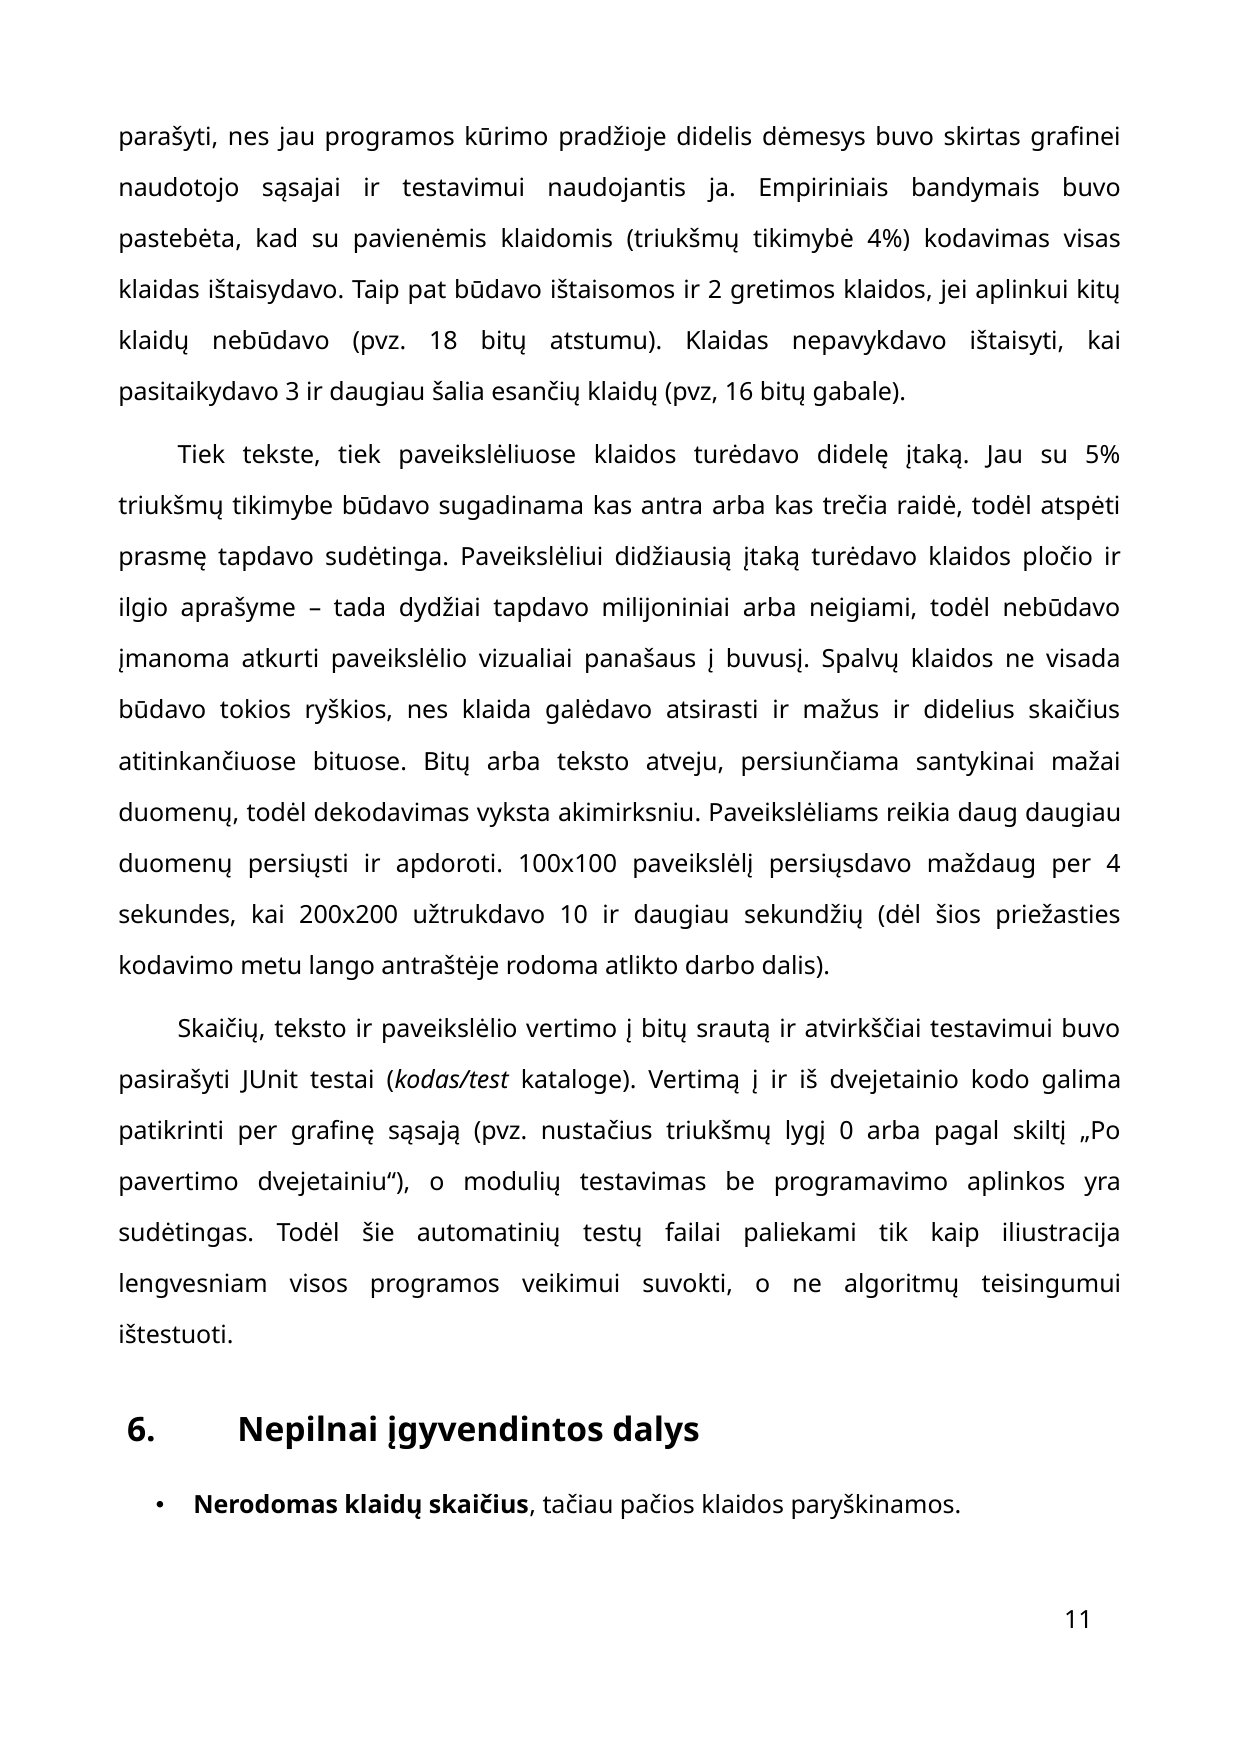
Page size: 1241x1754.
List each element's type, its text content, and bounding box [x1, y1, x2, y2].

text Tiek tekste, tiek paveikslėliuose klaidos turėdavo didelę įtaką. Jau su 5% triukšmų tikimybe būdavo sugadinama kas antra arba kas trečia raidė, todėl atspėti prasmę tapdavo sudėtinga. Paveikslėliui didžiausią įtaką turėdavo klaidos pločio ir ilgio aprašyme – tada dydžiai tapdavo milijoniniai arba neigiami, todėl nebūdavo įmanoma atkurti paveikslėlio vizualiai panašaus į buvusį. Spalvų klaidos ne visada būdavo tokios ryškios, nes klaida galėdavo atsirasti ir mažus ir didelius skaičius atitinkančiuose bituose. Bitų arba teksto atveju, persiunčiama santykinai mažai duomenų, todėl dekodavimas vyksta akimirksniu. Paveikslėliams reikia daug daugiau duomenų persiųsti ir apdoroti. 100x100 paveikslėlį persiųsdavo maždaug per 4 sekundes, kai 200x200 užtrukdavo 10 ir daugiau sekundžių (dėl šios priežasties kodavimo metu lango antraštėje rodoma atlikto darbo dalis). [118, 437, 1122, 981]
subtitle Nepilnai įgyvendintos dalys [118, 1406, 1122, 1451]
list Nerodomas klaidų skaičius, tačiau pačios klaidos paryškinamos. [156, 1487, 1122, 1521]
text Skaičių, teksto ir paveikslėlio vertimo į bitų srautą ir atvirkščiai testavimui buvo pasirašyti JUnit testai (kodas/test kataloge). Vertimą į ir iš dvejetainio kodo galima patikrinti per grafinę sąsają (pvz. nustačius triukšmų lygį 0 arba pagal skiltį „Po pavertimo dvejetainiu“), o modulių testavimas be programavimo aplinkos yra sudėtingas. Todėl šie automatinių testų failai paliekami tik kaip iliustracija lengvesniam visos programos veikimui suvokti, o ne algoritmų teisingumui ištestuoti. [118, 1011, 1122, 1351]
text parašyti, nes jau programos kūrimo pradžioje didelis dėmesys buvo skirtas grafinei naudotojo sąsajai ir testavimui naudojantis ja. Empiriniais bandymais buvo pastebėta, kad su pavienėmis klaidomis (triukšmų tikimybė 4%) kodavimas visas klaidas ištaisydavo. Taip pat būdavo ištaisomos ir 2 gretimos klaidos, jei aplinkui kitų klaidų nebūdavo (pvz. 18 bitų atstumu). Klaidas nepavykdavo ištaisyti, kai pasitaikydavo 3 ir daugiau šalia esančių klaidų (pvz, 16 bitų gabale). [118, 118, 1122, 407]
